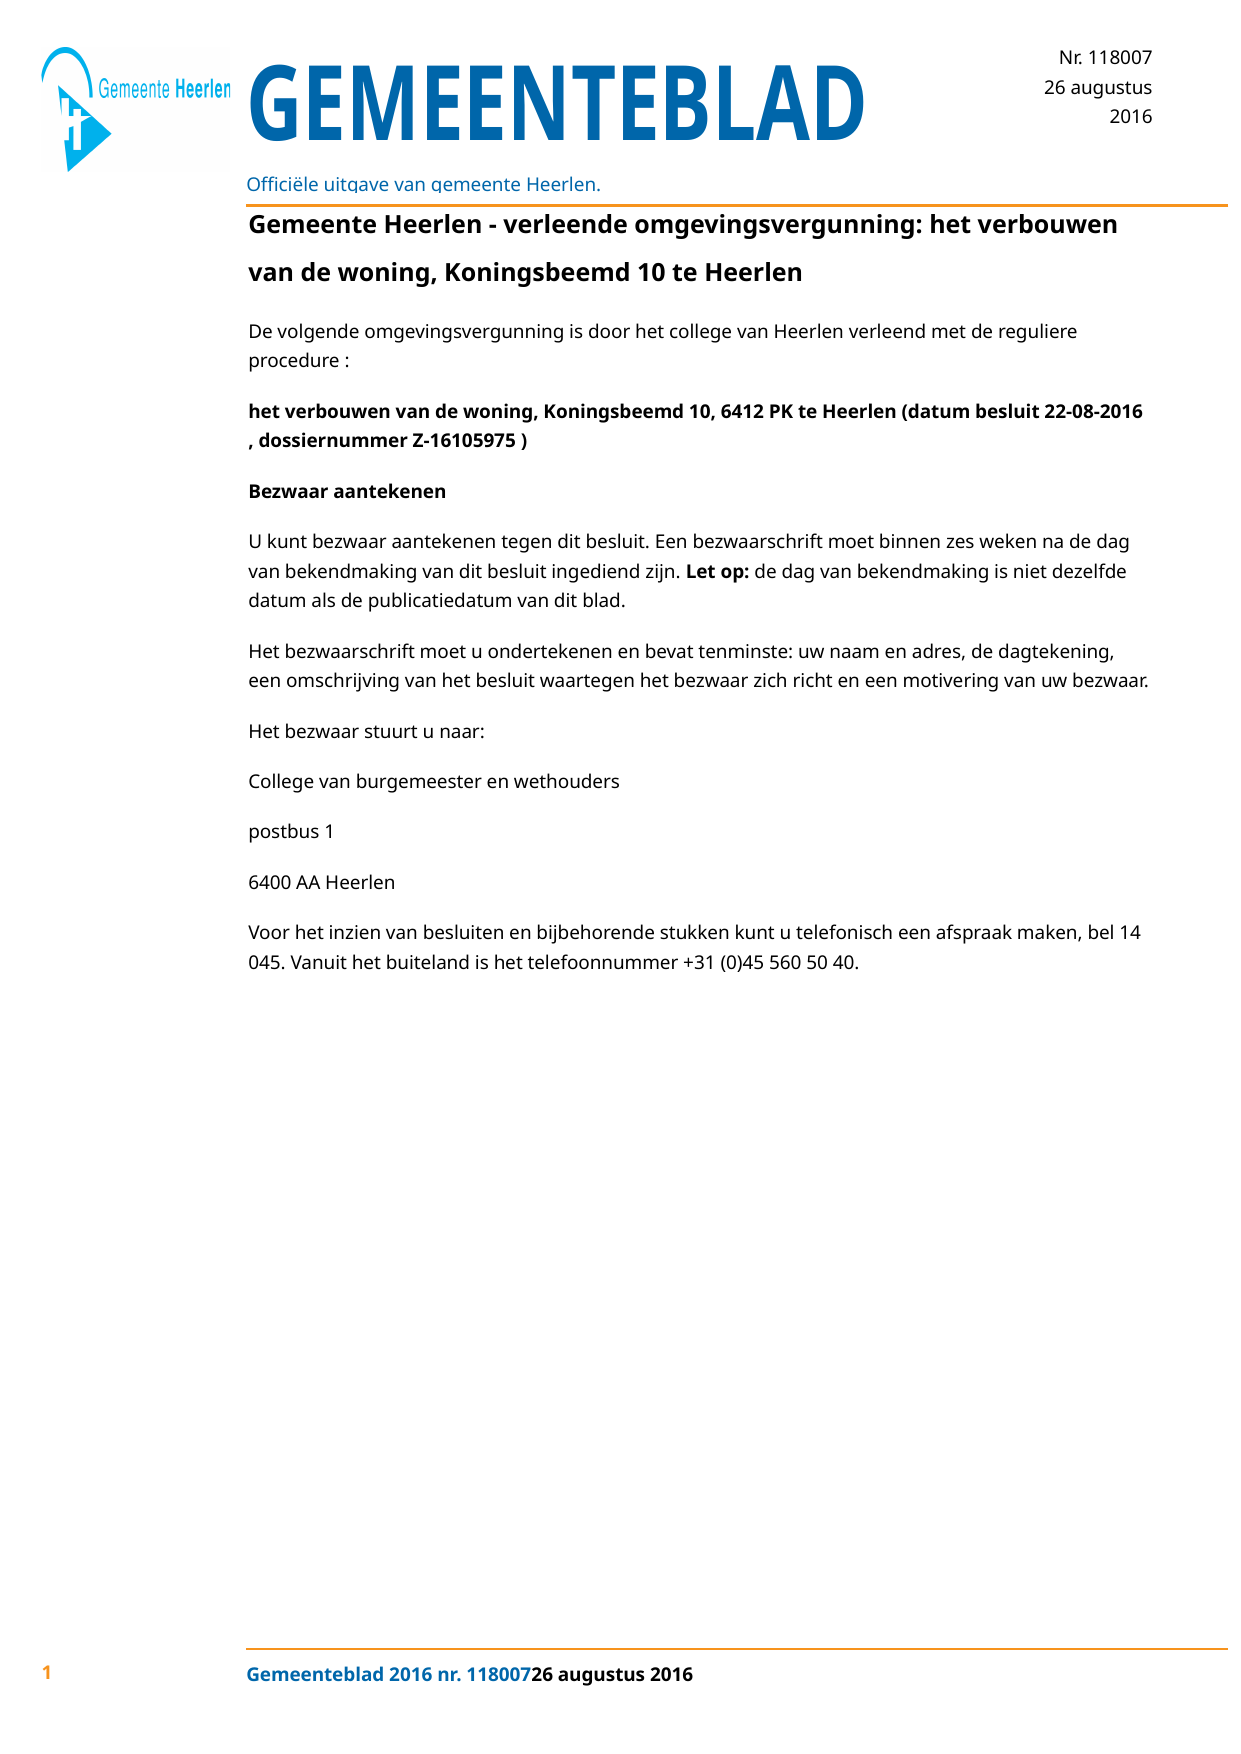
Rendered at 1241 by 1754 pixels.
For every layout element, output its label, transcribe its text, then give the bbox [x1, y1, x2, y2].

text 6400 AA Heerlen [248, 869, 1152, 895]
text Bezwaar aantekenen [248, 478, 1152, 504]
text Het bezwaar stuurt u naar: [248, 718, 1152, 744]
text De volgende omgevingsvergunning is door het college van Heerlen verleend met de reguliere procedure : [248, 318, 1152, 373]
text het verbouwen van de woning, Koningsbeemd 10, 6412 PK te Heerlen (datum besluit 22-08-2016 , dossiernummer Z-16105975 ) [248, 398, 1152, 453]
text College van burgemeester en wethouders [248, 768, 1152, 794]
picture [41, 47, 58, 70]
text postbus 1 [248, 819, 1152, 844]
picture [41, 47, 231, 172]
text Gemeente Heerlen - verleende omgevingsvergunning: het verbouwen van de woning, Koningsbeemd 10 te Heerlen [248, 207, 1152, 288]
text Het bezwaarschrift moet u ondertekenen en bevat tenminste: uw naam en adres, de dagtekening, een omschrijving van het besluit waartegen het bezwaar zich richt en een motivering van uw bezwaar. [248, 638, 1152, 693]
text Voor het inzien van besluiten en bijbehorende stukken kunt u telefonisch een afspraak maken, bel 14 045. Vanuit het buiteland is het telefoonnummer +31 (0)45 560 50 40. [248, 919, 1152, 975]
text U kunt bezwaar aantekenen tegen dit besluit. Een bezwaarschrift moet binnen zes weken na de dag van bekendmaking van dit besluit ingediend zijn. Let op: de dag van bekendmaking is niet dezelfde datum als de publicatiedatum van dit blad. [248, 528, 1152, 613]
